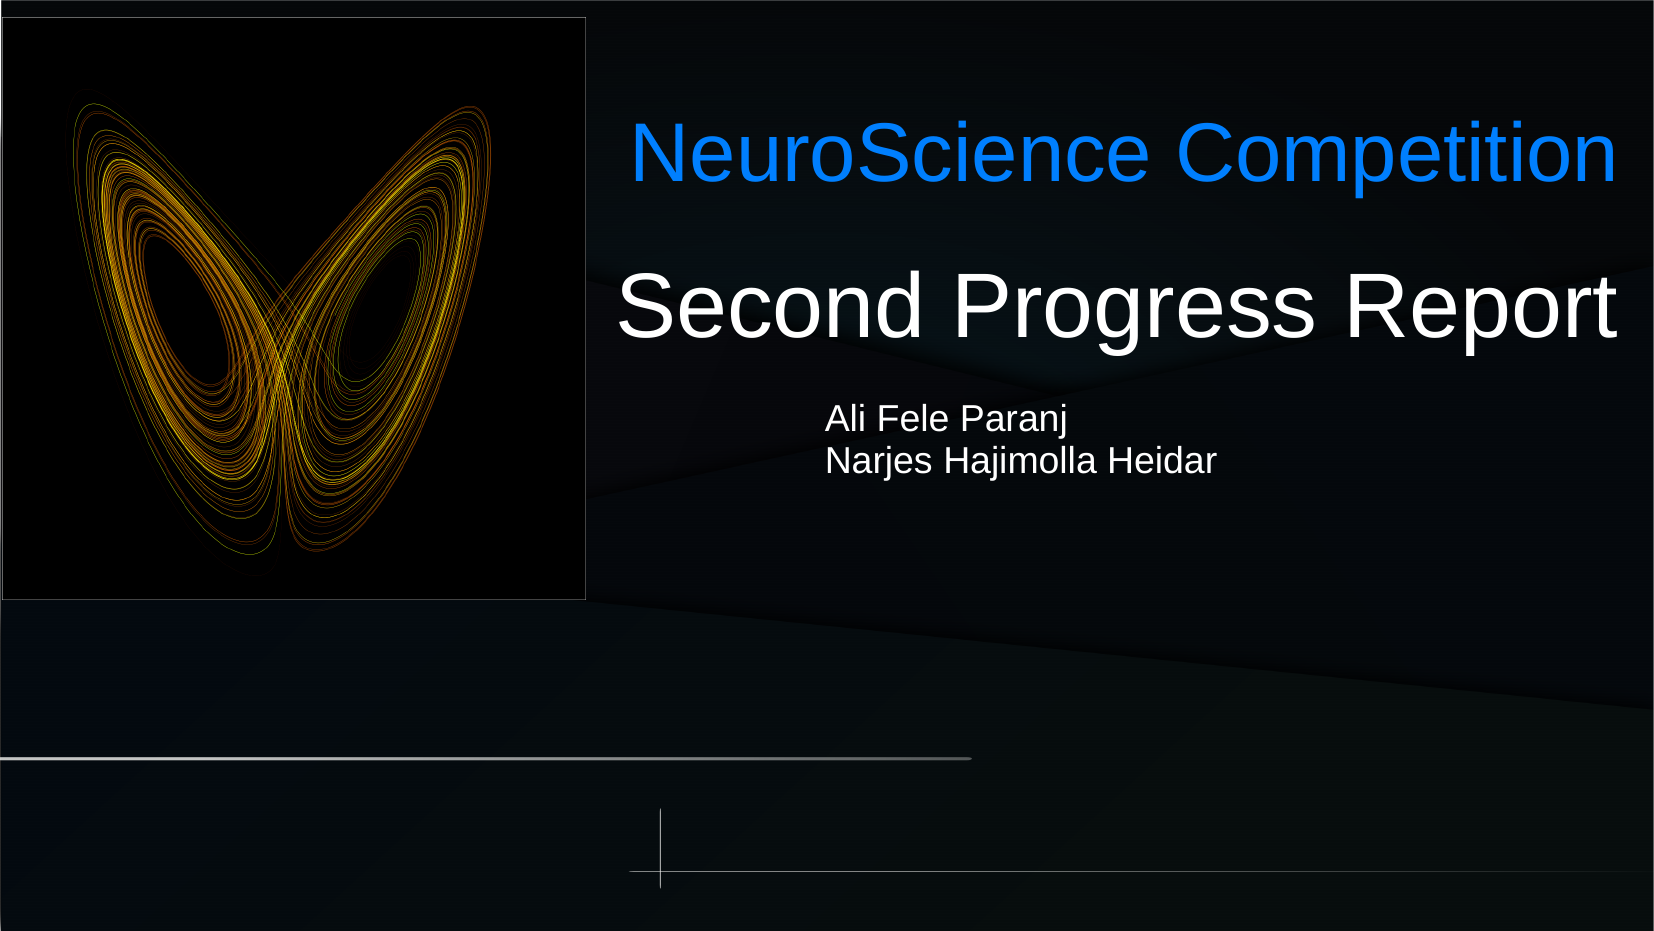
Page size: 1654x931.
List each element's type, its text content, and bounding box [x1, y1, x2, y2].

text_box NeuroScience Competition [615, 99, 1654, 301]
picture [0, 0, 1654, 931]
title Second Progress Report [615, 301, 1654, 361]
text_box Ali Fele Paranj Narjes Hajimolla Heidar [810, 390, 1411, 489]
